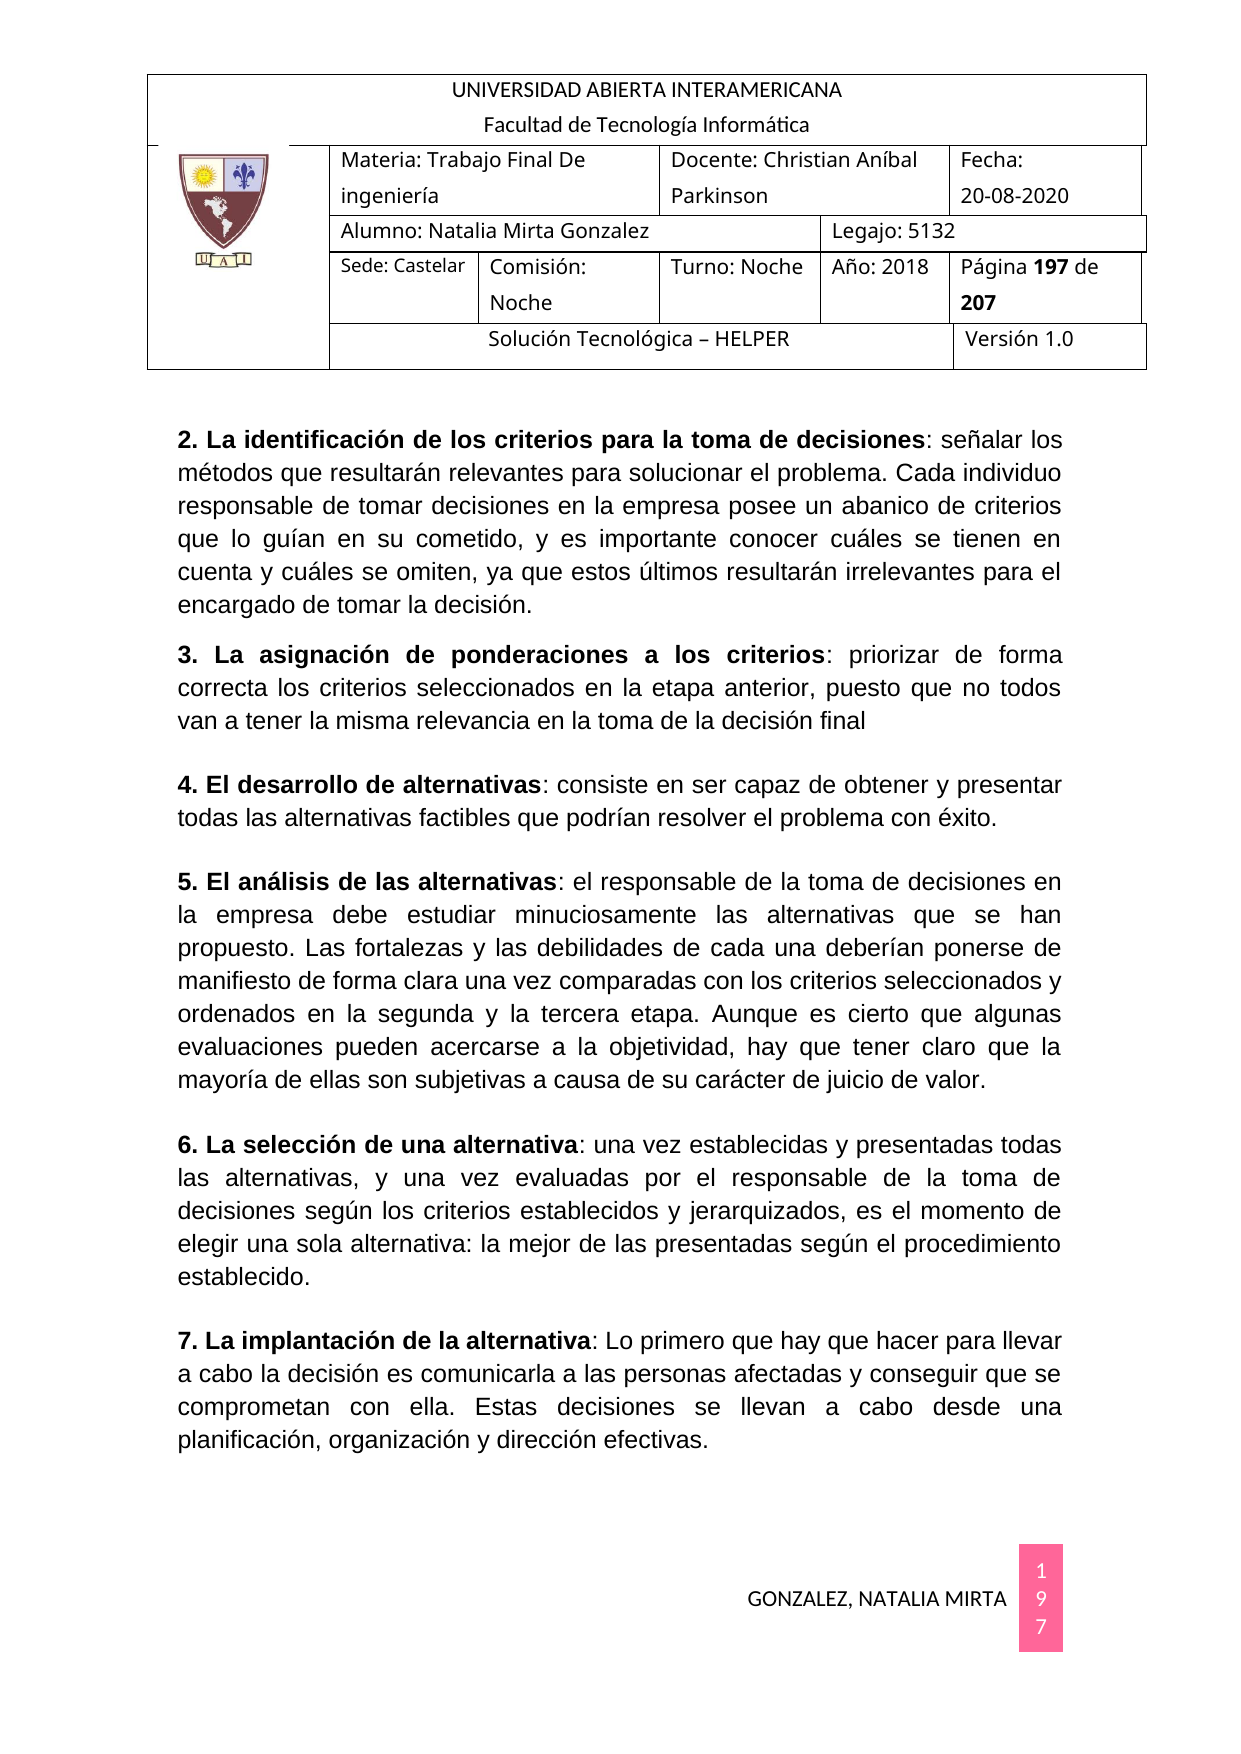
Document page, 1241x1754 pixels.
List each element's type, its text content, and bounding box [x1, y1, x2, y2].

text 5. El análisis de las alternativas: el responsable de la toma de decisiones en la empresa debe estudiar minuciosamente las alternativas que se han propuesto. Las fortalezas y las debilidades de cada una deberían ponerse de manifiesto de forma clara una vez comparadas con los criterios seleccionados y ordenados en la segunda y la tercera etapa. Aunque es cierto que algunas evaluaciones pueden acercarse a la objetividad, hay que tener claro que la mayoría de ellas son subjetivas a causa de su carácter de juicio de valor. [177, 867, 1063, 1094]
text 2. La identificación de los criterios para la toma de decisiones: señalar los métodos que resultarán relevantes para solucionar el problema. Cada individuo responsable de tomar decisiones en la empresa posee un abanico de criterios que lo guían en su cometido, y es importante conocer cuáles se tienen en cuenta y cuáles se omiten, ya que estos últimos resultarán irrelevantes para el encargado de tomar la decisión. [177, 425, 1063, 619]
text 7. La implantación de la alternativa: Lo primero que hay que hacer para llevar a cabo la decisión es comunicarla a las personas afectadas y conseguir que se comprometan con ella. Estas decisiones se llevan a cabo desde una planificación, organización y dirección efectivas. [177, 1326, 1063, 1454]
text 4. El desarrollo de alternativas: consiste en ser capaz de obtener y presentar todas las alternativas factibles que podrían resolver el problema con éxito. [177, 770, 1063, 832]
text 3. La asignación de ponderaciones a los criterios: priorizar de forma correcta los criterios seleccionados en la etapa anterior, puesto que no todos van a tener la misma relevancia en la toma de la decisión final [177, 640, 1063, 734]
text 6. La selección de una alternativa: una vez establecidas y presentadas todas las alternativas, y una vez evaluadas por el responsable de la toma de decisiones según los criterios establecidos y jerarquizados, es el momento de elegir una sola alternativa: la mejor de las presentadas según el procedimiento establecido. [177, 1130, 1063, 1291]
